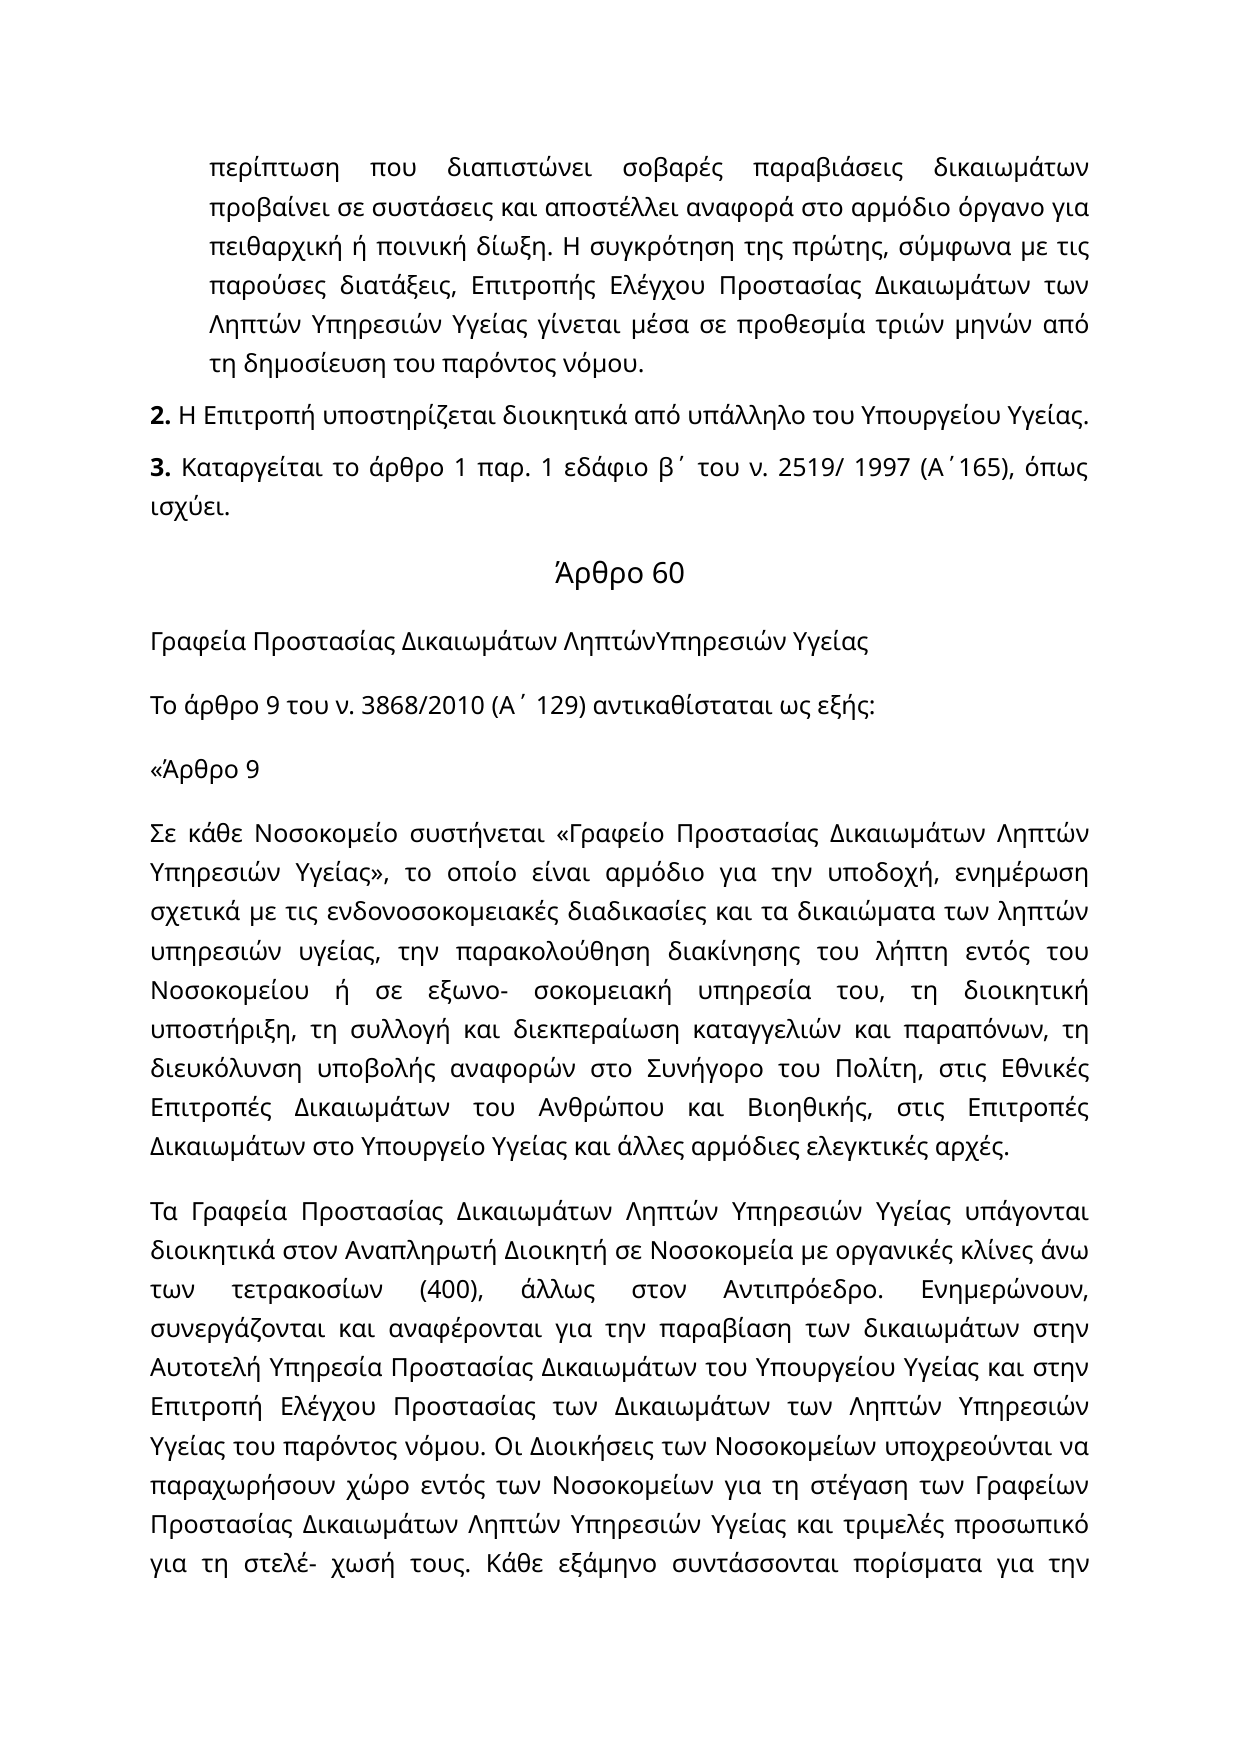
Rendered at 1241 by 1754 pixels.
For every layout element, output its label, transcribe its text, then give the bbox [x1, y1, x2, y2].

text Σε κάθε Νοσοκομείο συστήνεται «Γραφείο Προστασίας Δικαιωμάτων Ληπτών Υπηρεσιών Υγείας», το οποίο είναι αρμόδιο για την υποδοχή, ενημέρωση σχετικά με τις ενδονοσοκομειακές διαδικασίες και τα δικαιώματα των ληπτών υπηρεσιών υγείας, την παρακολούθηση διακίνησης του λήπτη εντός του Νοσοκομείου ή σε εξωνο- σοκομειακή υπηρεσία του, τη διοικητική υποστήριξη, τη συλλογή και διεκπεραίωση καταγγελιών και παραπόνων, τη διευκόλυνση υποβολής αναφορών στο Συνήγορο του Πολίτη, στις Εθνικές Επιτροπές Δικαιωμάτων του Ανθρώπου και Βιοηθικής, στις Επιτροπές Δικαιωμάτων στο Υπουργείο Υγείας και άλλες αρμόδιες ελεγκτικές αρχές. [150, 816, 1090, 1163]
text 2. Η Επιτροπή υποστηρίζεται διοικητικά από υπάλληλο του Υπουργείου Υγείας. [150, 397, 1090, 432]
list περίπτωση που διαπιστώνει σοβαρές παραβιάσεις δικαιωμάτων προβαίνει σε συστάσεις και αποστέλλει αναφορά στο αρμόδιο όργανο για πειθαρχική ή ποινική δίωξη. Η συγκρότηση της πρώτης, σύμφωνα με τις παρούσες διατάξεις, Επιτροπής Ελέγχου Προστασίας Δικαιωμάτων των Ληπτών Υπηρεσιών Υγείας γίνεται μέσα σε προθεσμία τριών μηνών από τη δημοσίευση του παρόντος νόμου. [150, 150, 1090, 380]
text Το άρθρο 9 του ν. 3868/2010 (Α΄ 129) αντικαθίσταται ως εξής: [150, 687, 1090, 721]
text 3. Καταργείται το άρθρο 1 παρ. 1 εδάφιο β΄ του ν. 2519/ 1997 (Α΄165), όπως ισχύει. [150, 449, 1090, 522]
text Γραφεία Προστασίας Δικαιωμάτων ΛηπτώνΥπηρεσιών Υγείας [150, 623, 1090, 657]
text «Άρθρο 9 [150, 751, 1090, 786]
subtitle Άρθρο 60 [150, 552, 1090, 592]
text Τα Γραφεία Προστασίας Δικαιωμάτων Ληπτών Υπηρεσιών Υγείας υπάγονται διοικητικά στον Αναπληρωτή Διοικητή σε Νοσοκομεία με οργανικές κλίνες άνω των τετρακοσίων (400), άλλως στον Αντιπρόεδρο. Ενημερώνουν, συνεργάζονται και αναφέρονται για την παραβίαση των δικαιωμάτων στην Αυτοτελή Υπηρεσία Προστασίας Δικαιωμάτων του Υπουργείου Υγείας και στην Επιτροπή Ελέγχου Προστασίας των Δικαιωμάτων των Ληπτών Υπηρεσιών Υγείας του παρόντος νόμου. Οι Διοικήσεις των Νοσοκομείων υποχρεούνται να παραχωρήσουν χώρο εντός των Νοσοκομείων για τη στέγαση των Γραφείων Προστασίας Δικαιωμάτων Ληπτών Υπηρεσιών Υγείας και τριμελές προσωπικό για τη στελέ- χωσή τους. Κάθε εξάμηνο συντάσσονται πορίσματα για την [150, 1193, 1090, 1580]
